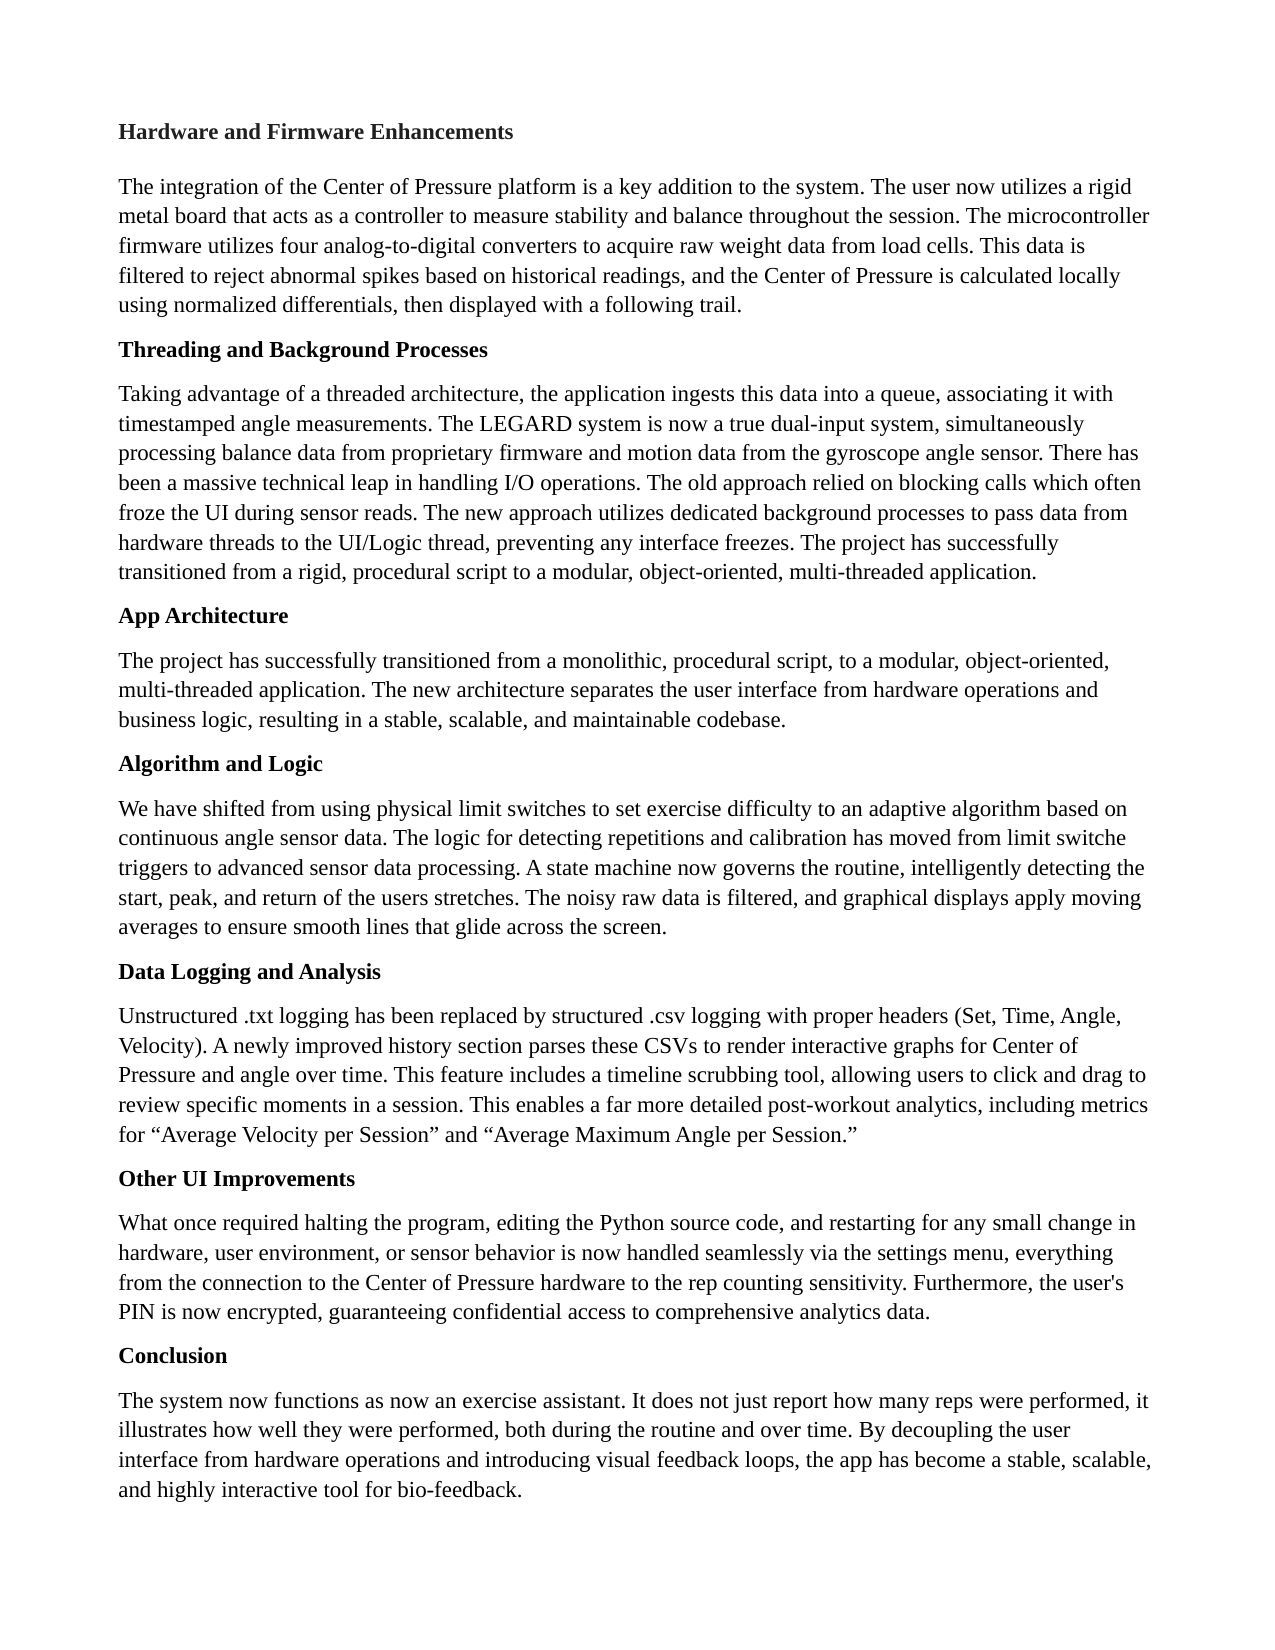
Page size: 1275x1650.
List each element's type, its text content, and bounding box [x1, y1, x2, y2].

text App Architecture [118, 602, 1157, 629]
text Algorithm and Logic [118, 750, 1157, 777]
text Other UI Improvements [118, 1165, 1157, 1191]
text We have shifted from using physical limit switches to set exercise difficulty to an adaptive algorithm based on continuous angle sensor data. The logic for detecting repetitions and calibration has moved from limit switche triggers to advanced sensor data processing. A state machine now governs the routine, intelligently detecting the start, peak, and return of the users stretches. The noisy raw data is filtered, and graphical displays apply moving averages to ensure smooth lines that glide across the screen. [118, 795, 1157, 940]
text Unstructured .txt logging has been replaced by structured .csv logging with proper headers (Set, Time, Angle, Velocity). A newly improved history section parses these CSVs to render interactive graphs for Center of Pressure and angle over time. This feature includes a timeline scrubbing tool, allowing users to click and drag to review specific moments in a session. This enables a far more detailed post-workout analytics, including metrics for “Average Velocity per Session” and “Average Maximum Angle per Session.” [118, 1002, 1157, 1147]
text Conclusion [118, 1343, 1157, 1369]
text Threading and Background Processes [118, 336, 1157, 362]
text The system now functions as now an exercise assistant. It does not just report how many reps were performed, it illustrates how well they were performed, both during the routine and over time. By decoupling the user interface from hardware operations and introducing visual feedback loops, the app has become a stable, scalable, and highly interactive tool for bio-feedback. [118, 1387, 1157, 1502]
text What once required halting the program, editing the Python source code, and restarting for any small change in hardware, user environment, or sensor behavior is now handled seamlessly via the settings menu, everything from the connection to the Center of Pressure hardware to the rep counting sensitivity. Furthermore, the user's PIN is now encrypted, guaranteeing confidential access to comprehensive analytics data. [118, 1209, 1157, 1325]
text Data Logging and Analysis [118, 958, 1157, 984]
text Hardware and Firmware Enhancements [118, 118, 1157, 144]
text Taking advantage of a threaded architecture, the application ingests this data into a queue, associating it with timestamped angle measurements. The LEGARD system is now a true dual-input system, simultaneously processing balance data from proprietary firmware and motion data from the gyroscope angle sensor. There has been a massive technical leap in handling I/O operations. The old approach relied on blocking calls which often froze the UI during sensor reads. The new approach utilizes dedicated background processes to pass data from hardware threads to the UI/Logic thread, preventing any interface freezes. The project has successfully transitioned from a rigid, procedural script to a modular, object-oriented, multi-threaded application. [118, 380, 1157, 584]
text The integration of the Center of Pressure platform is a key addition to the system. The user now utilizes a rigid metal board that acts as a controller to measure stability and balance throughout the session. The microcontroller firmware utilizes four analog-to-digital converters to acquire raw weight data from load cells. This data is filtered to reject abnormal spikes based on historical readings, and the Center of Pressure is calculated locally using normalized differentials, then displayed with a following trail. [118, 173, 1157, 318]
text The project has successfully transitioned from a monolithic, procedural script, to a modular, object-oriented, multi-threaded application. The new architecture separates the user interface from hardware operations and business logic, resulting in a stable, scalable, and maintainable codebase. [118, 647, 1157, 732]
